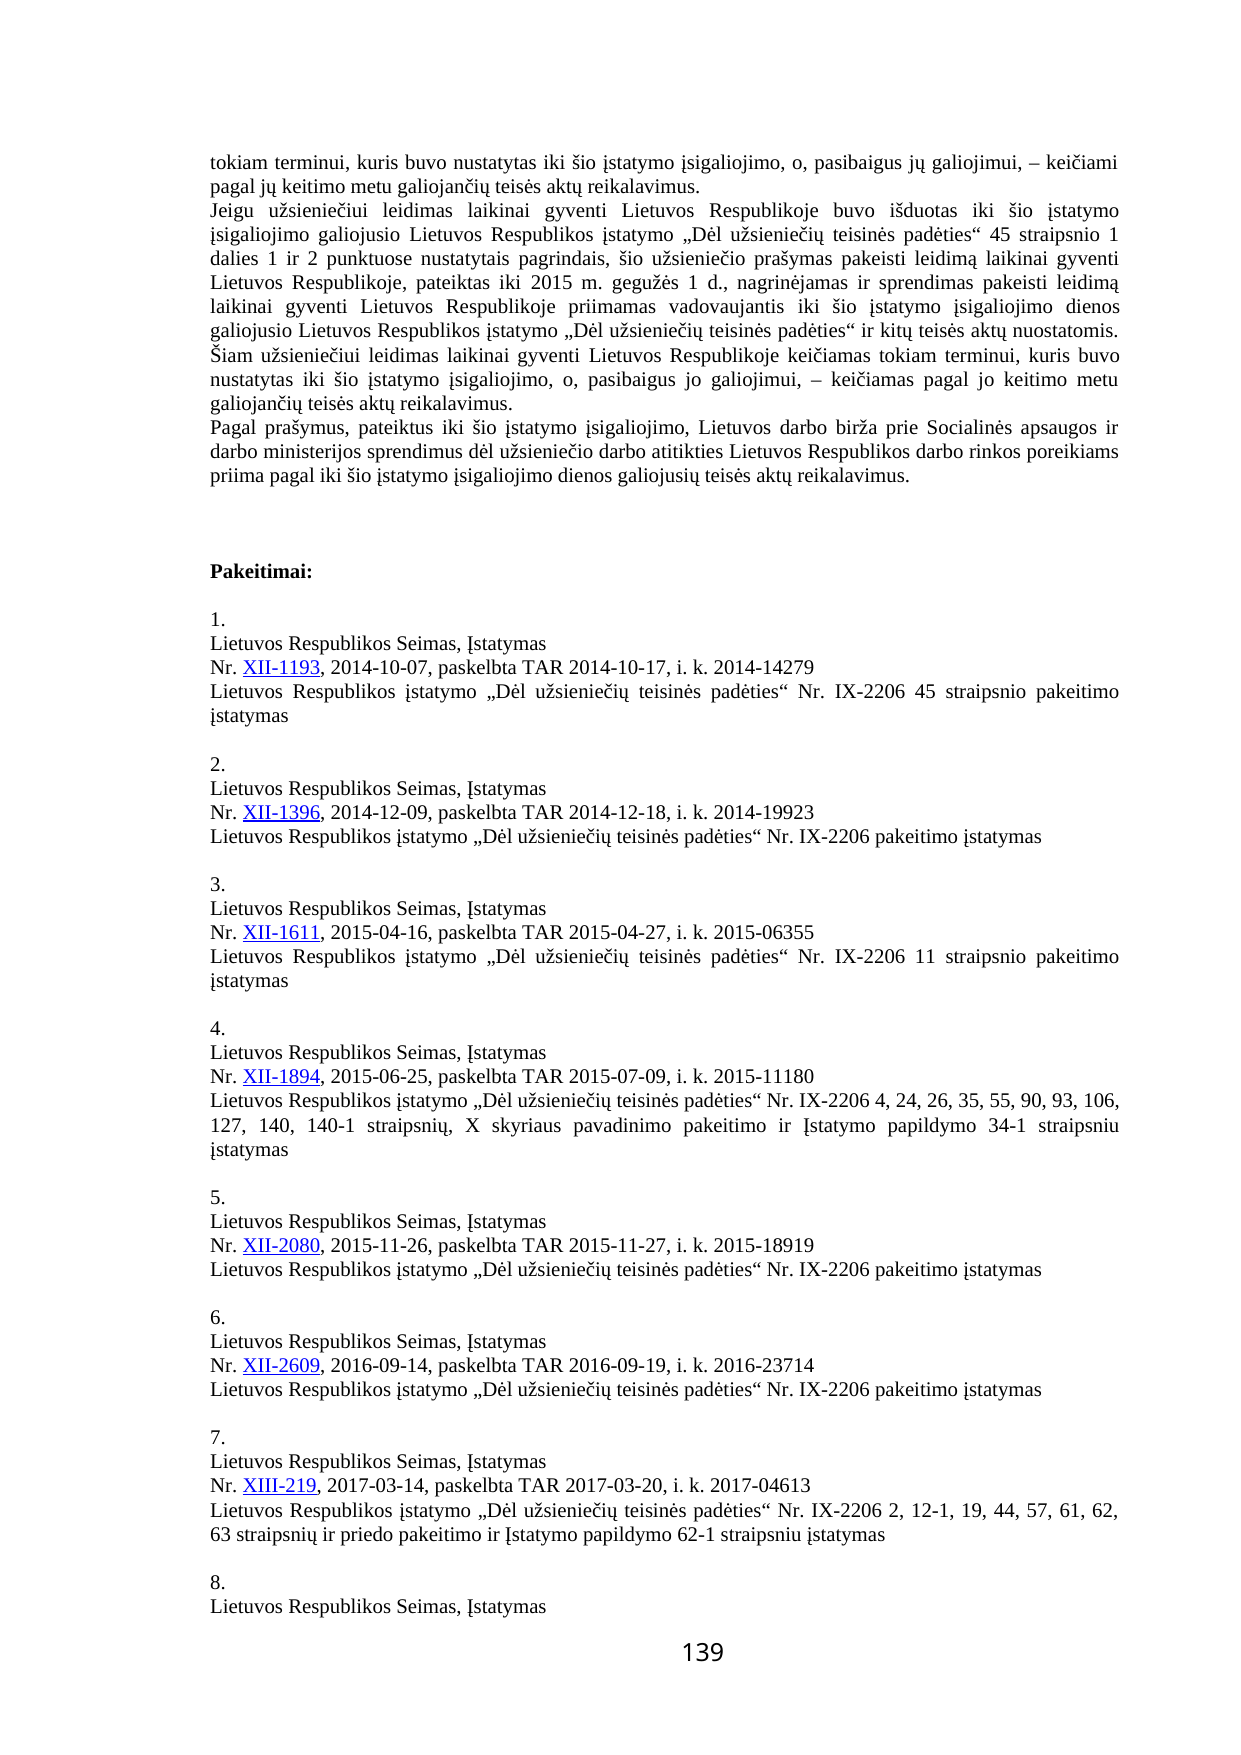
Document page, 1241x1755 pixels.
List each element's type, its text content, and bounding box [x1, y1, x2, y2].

text 1. [210, 607, 1120, 631]
text Lietuvos Respublikos įstatymo „Dėl užsieniečių teisinės padėties“ Nr. IX-2206 11 straipsnio pakeitimo įstatymas [210, 944, 1120, 992]
text Lietuvos Respublikos Seimas, Įstatymas [210, 1209, 1120, 1233]
text Lietuvos Respublikos įstatymo „Dėl užsieniečių teisinės padėties“ Nr. IX-2206 2, 12-1, 19, 44, 57, 61, 62, 63 straipsnių ir priedo pakeitimo ir Įstatymo papildymo 62-1 straipsniu įstatymas [210, 1497, 1120, 1546]
text Pakeitimai: [210, 559, 1120, 583]
text 2. [210, 752, 1120, 776]
text Lietuvos Respublikos įstatymo „Dėl užsieniečių teisinės padėties“ Nr. IX-2206 pakeitimo įstatymas [210, 824, 1120, 848]
text Jeigu užsieniečiui leidimas laikinai gyventi Lietuvos Respublikoje buvo išduotas iki šio įstatymo įsigaliojimo galiojusio Lietuvos Respublikos įstatymo „Dėl užsieniečių teisinės padėties“ 45 straipsnio 1 dalies 1 ir 2 punktuose nustatytais pagrindais, šio užsieniečio prašymas pakeisti leidimą laikinai gyventi Lietuvos Respublikoje, pateiktas iki 2015 m. gegužės 1 d., nagrinėjamas ir sprendimas pakeisti leidimą laikinai gyventi Lietuvos Respublikoje priimamas vadovaujantis iki šio įstatymo įsigaliojimo dienos galiojusio Lietuvos Respublikos įstatymo „Dėl užsieniečių teisinės padėties“ ir kitų teisės aktų nuostatomis. Šiam užsieniečiui leidimas laikinai gyventi Lietuvos Respublikoje keičiamas tokiam terminui, kuris buvo nustatytas iki šio įstatymo įsigaliojimo, o, pasibaigus jo galiojimui, – keičiamas pagal jo keitimo metu galiojančių teisės aktų reikalavimus. [210, 198, 1120, 415]
text Lietuvos Respublikos Seimas, Įstatymas [210, 1594, 1120, 1618]
text Nr. XII-2080, 2015-11-26, paskelbta TAR 2015-11-27, i. k. 2015-18919 [210, 1233, 1120, 1257]
text Lietuvos Respublikos įstatymo „Dėl užsieniečių teisinės padėties“ Nr. IX-2206 pakeitimo įstatymas [210, 1257, 1120, 1281]
text tokiam terminui, kuris buvo nustatytas iki šio įstatymo įsigaliojimo, o, pasibaigus jų galiojimui, – keičiami pagal jų keitimo metu galiojančių teisės aktų reikalavimus. [210, 150, 1120, 198]
text Pagal prašymus, pateiktus iki šio įstatymo įsigaliojimo, Lietuvos darbo birža prie Socialinės apsaugos ir darbo ministerijos sprendimus dėl užsieniečio darbo atitikties Lietuvos Respublikos darbo rinkos poreikiams priima pagal iki šio įstatymo įsigaliojimo dienos galiojusių teisės aktų reikalavimus. [210, 415, 1120, 487]
text Lietuvos Respublikos Seimas, Įstatymas [210, 631, 1120, 655]
text 3. [210, 872, 1120, 896]
text Nr. XII-2609, 2016-09-14, paskelbta TAR 2016-09-19, i. k. 2016-23714 [210, 1353, 1120, 1377]
text Lietuvos Respublikos Seimas, Įstatymas [210, 1449, 1120, 1473]
text Nr. XII-1396, 2014-12-09, paskelbta TAR 2014-12-18, i. k. 2014-19923 [210, 800, 1120, 824]
text Lietuvos Respublikos Seimas, Įstatymas [210, 1329, 1120, 1353]
text Lietuvos Respublikos Seimas, Įstatymas [210, 1040, 1120, 1064]
text Nr. XII-1611, 2015-04-16, paskelbta TAR 2015-04-27, i. k. 2015-06355 [210, 920, 1120, 944]
text 8. [210, 1570, 1120, 1594]
text 7. [210, 1425, 1120, 1449]
text Lietuvos Respublikos Seimas, Įstatymas [210, 896, 1120, 920]
text Lietuvos Respublikos įstatymo „Dėl užsieniečių teisinės padėties“ Nr. IX-2206 4, 24, 26, 35, 55, 90, 93, 106, 127, 140, 140-1 straipsnių, X skyriaus pavadinimo pakeitimo ir Įstatymo papildymo 34-1 straipsniu įstatymas [210, 1088, 1120, 1161]
text 4. [210, 1016, 1120, 1040]
text 6. [210, 1305, 1120, 1329]
text Nr. XIII-219, 2017-03-14, paskelbta TAR 2017-03-20, i. k. 2017-04613 [210, 1473, 1120, 1497]
text Lietuvos Respublikos įstatymo „Dėl užsieniečių teisinės padėties“ Nr. IX-2206 45 straipsnio pakeitimo įstatymas [210, 679, 1120, 727]
text 5. [210, 1185, 1120, 1209]
text Nr. XII-1193, 2014-10-07, paskelbta TAR 2014-10-17, i. k. 2014-14279 [210, 655, 1120, 679]
text Nr. XII-1894, 2015-06-25, paskelbta TAR 2015-07-09, i. k. 2015-11180 [210, 1064, 1120, 1088]
text Lietuvos Respublikos įstatymo „Dėl užsieniečių teisinės padėties“ Nr. IX-2206 pakeitimo įstatymas [210, 1377, 1120, 1401]
text Lietuvos Respublikos Seimas, Įstatymas [210, 776, 1120, 800]
